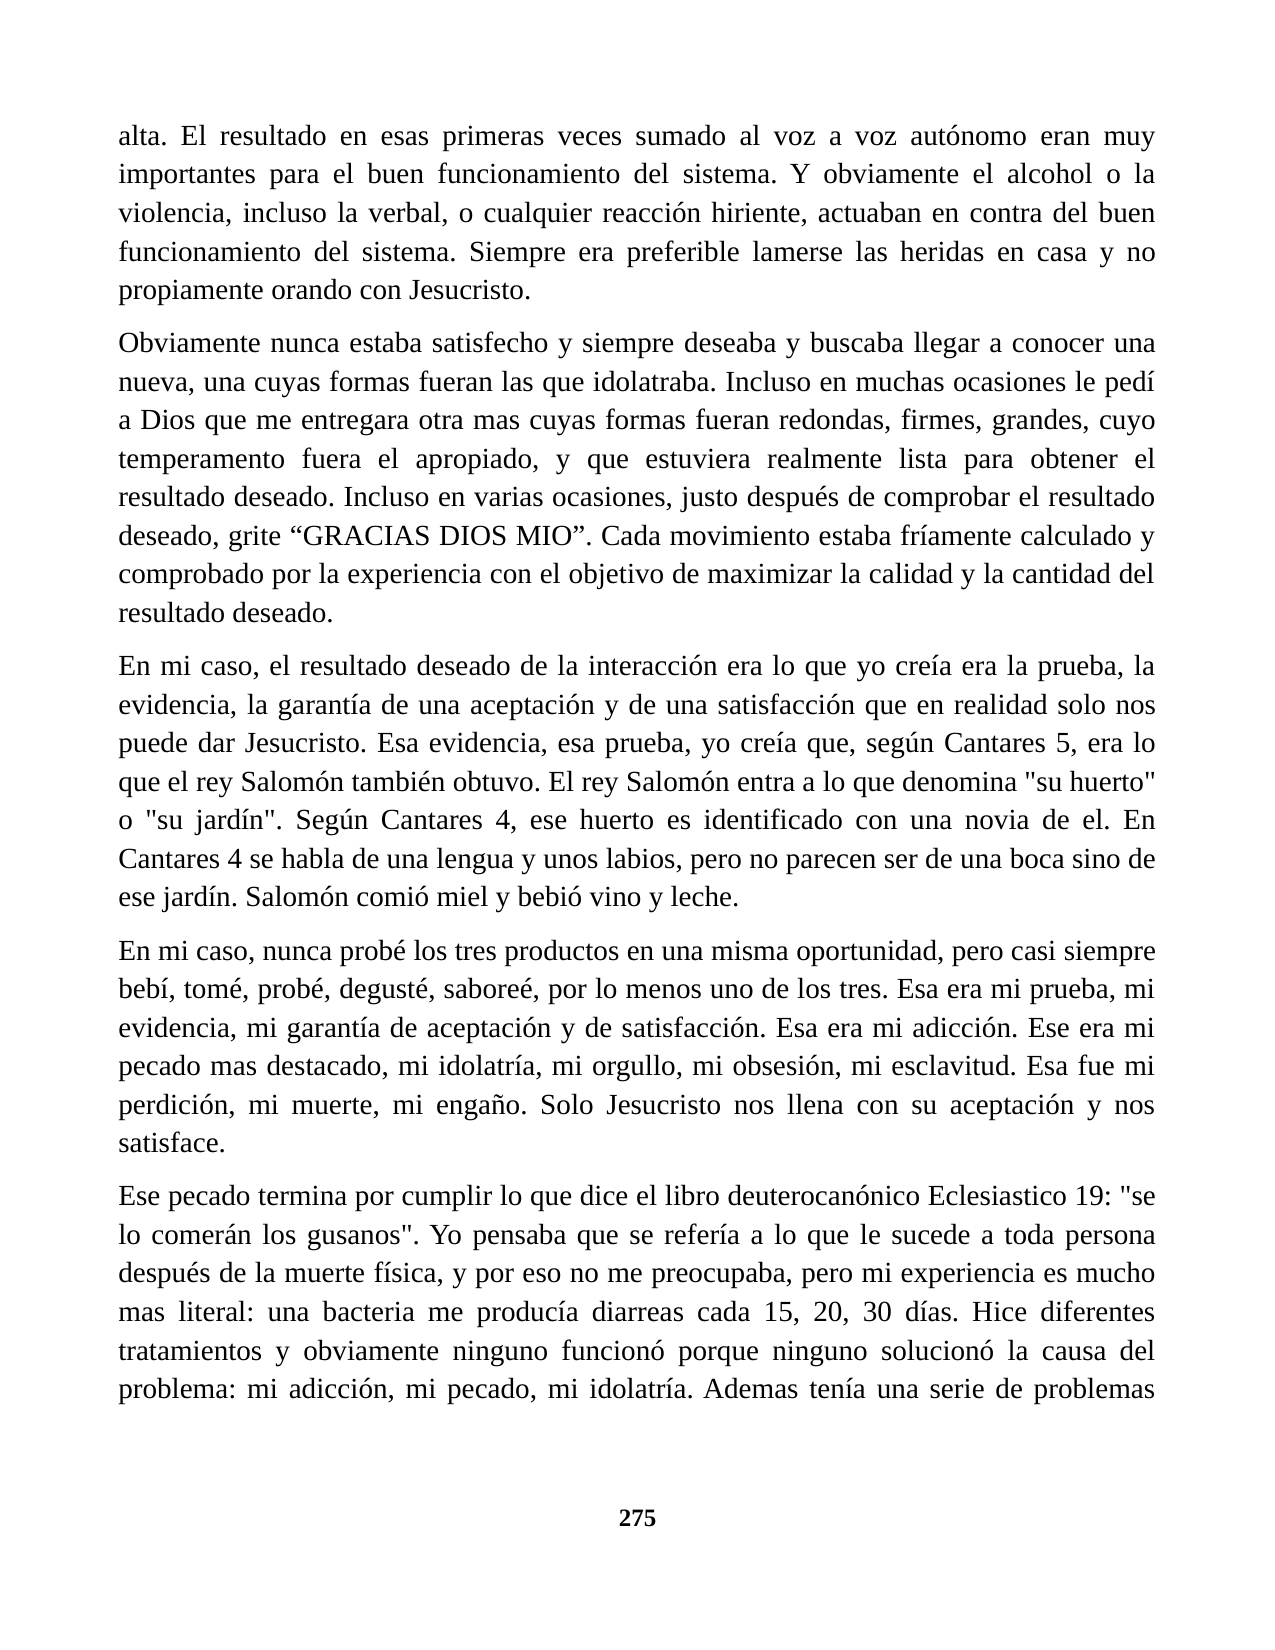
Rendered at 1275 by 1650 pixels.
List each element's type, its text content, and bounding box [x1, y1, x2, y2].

text Obviamente nunca estaba satisfecho y siempre deseaba y buscaba llegar a conocer una nueva, una cuyas formas fueran las que idolatraba. Incluso en muchas ocasiones le pedí a Dios que me entregara otra mas cuyas formas fueran redondas, firmes, grandes, cuyo temperamento fuera el apropiado, y que estuviera realmente lista para obtener el resultado deseado. Incluso en varias ocasiones, justo después de comprobar el resultado deseado, grite “GRACIAS DIOS MIO”. Cada movimiento estaba fríamente calculado y comprobado por la experiencia con el objetivo de maximizar la calidad y la cantidad del resultado deseado. [118, 325, 1157, 629]
text alta. El resultado en esas primeras veces sumado al voz a voz autónomo eran muy importantes para el buen funcionamiento del sistema. Y obviamente el alcohol o la violencia, incluso la verbal, o cualquier reacción hiriente, actuaban en contra del buen funcionamiento del sistema. Siempre era preferible lamerse las heridas en casa y no propiamente orando con Jesucristo. [118, 118, 1157, 306]
text En mi caso, nunca probé los tres productos en una misma oportunidad, pero casi siempre bebí, tomé, probé, degusté, saboreé, por lo menos uno de los tres. Esa era mi prueba, mi evidencia, mi garantía de aceptación y de satisfacción. Esa era mi adicción. Ese era mi pecado mas destacado, mi idolatría, mi orgullo, mi obsesión, mi esclavitud. Esa fue mi perdición, mi muerte, mi engaño. Solo Jesucristo nos llena con su aceptación y nos satisface. [118, 933, 1157, 1159]
text Ese pecado termina por cumplir lo que dice el libro deuterocanónico Eclesiastico 19: "se lo comerán los gusanos". Yo pensaba que se refería a lo que le sucede a toda persona después de la muerte física, y por eso no me preocupaba, pero mi experiencia es mucho mas literal: una bacteria me producía diarreas cada 15, 20, 30 días. Hice diferentes tratamientos y obviamente ninguno funcionó porque ninguno solucionó la causa del problema: mi adicción, mi pecado, mi idolatría. Ademas tenía una serie de problemas [118, 1178, 1157, 1405]
text En mi caso, el resultado deseado de la interacción era lo que yo creía era la prueba, la evidencia, la garantía de una aceptación y de una satisfacción que en realidad solo nos puede dar Jesucristo. Esa evidencia, esa prueba, yo creía que, según Cantares 5, era lo que el rey Salomón también obtuvo. El rey Salomón entra a lo que denomina "su huerto" o "su jardín". Según Cantares 4, ese huerto es identificado con una novia de el. En Cantares 4 se habla de una lengua y unos labios, pero no parecen ser de una boca sino de ese jardín. Salomón comió miel y bebió vino y leche. [118, 648, 1157, 913]
